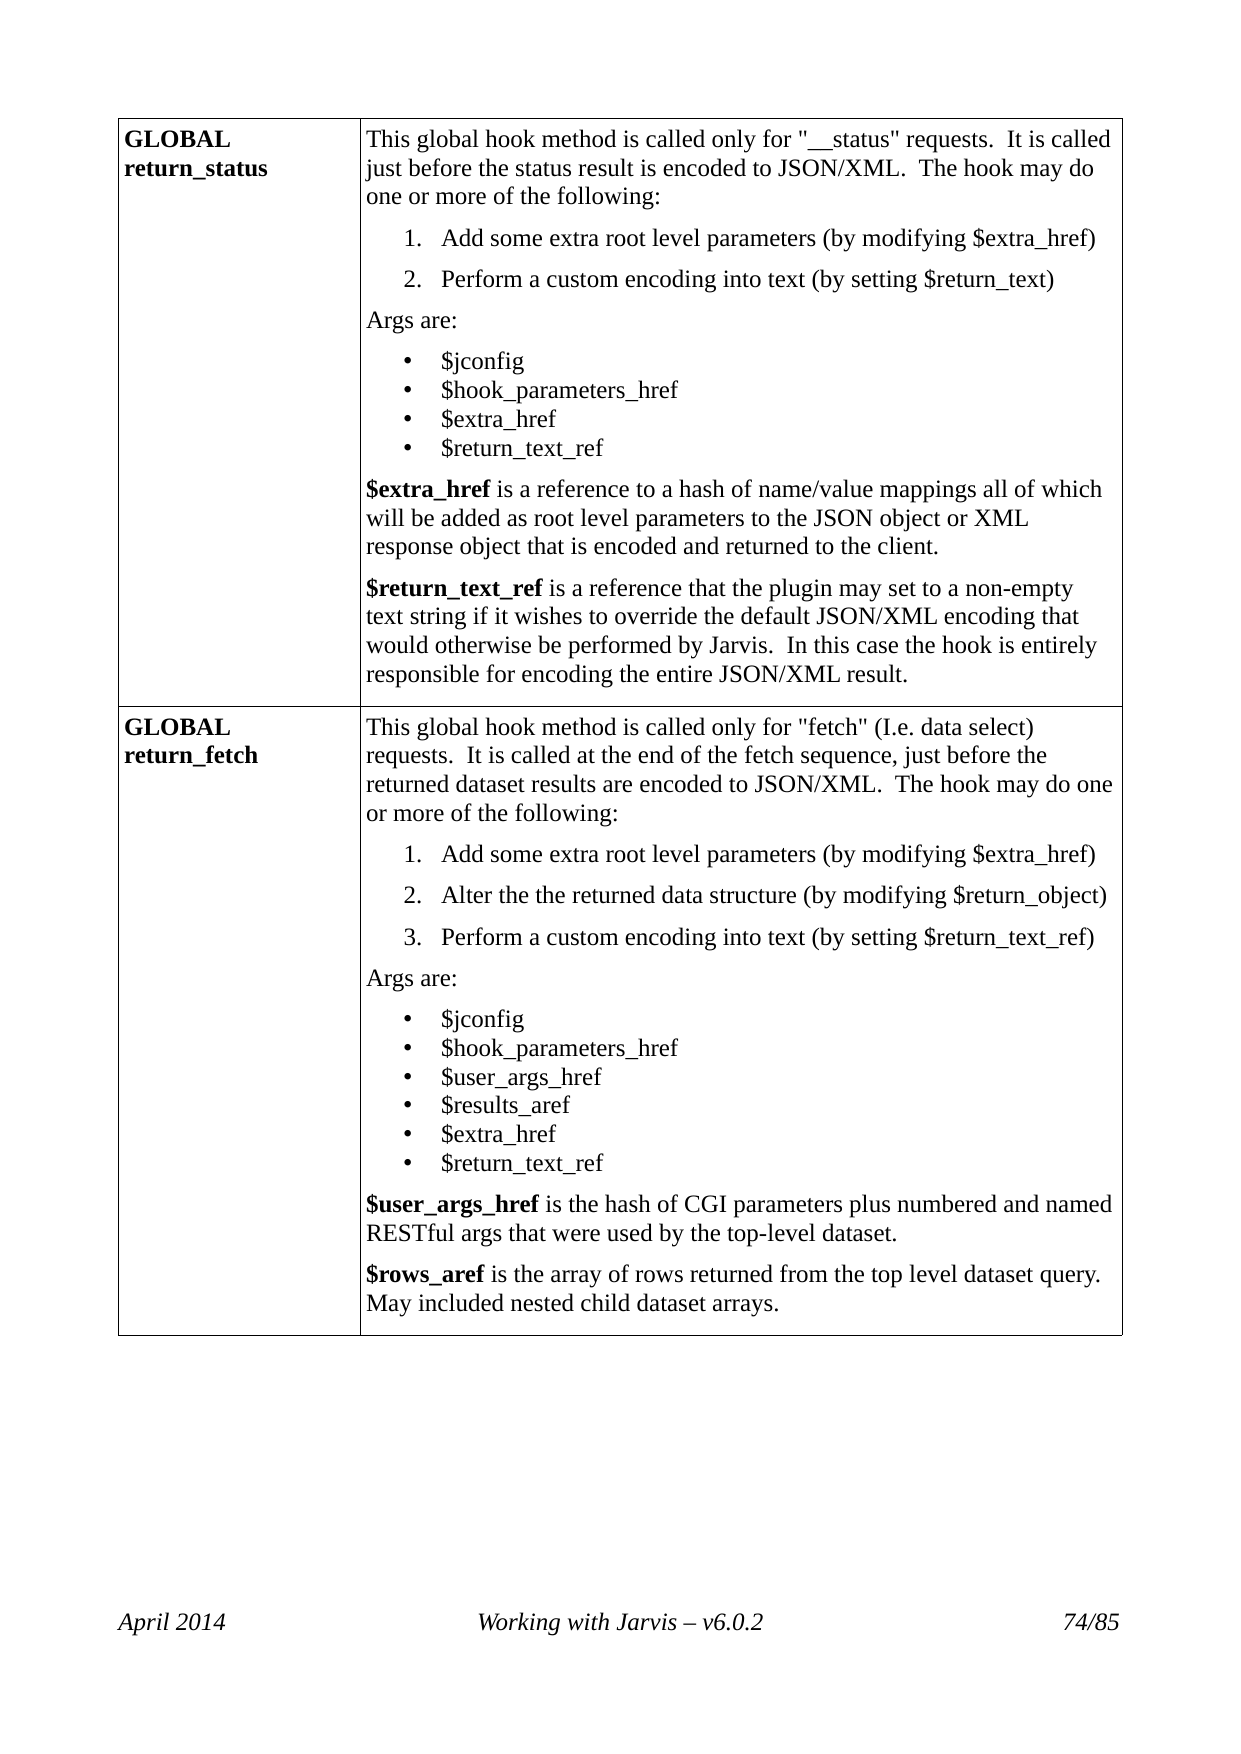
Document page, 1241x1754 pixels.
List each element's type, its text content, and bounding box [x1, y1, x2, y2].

table_cell GLOBAL return_status [119, 119, 360, 706]
table_cell GLOBAL return_fetch [119, 707, 360, 1335]
table_cell This global hook method is called only for "fetch" (I.e. data select) requests. It is called at the end of the fetch sequence, just before the returned dataset results are encoded to JSON/XML. The hook may do one or more of the following: Add some extra root level parameters (by modifying $extra_href) Alter the the returned data structure (by modifying $return_object) Perform a custom encoding into text (by setting $return_text_ref) Args are: $jconfig $hook_parameters_href $user_args_href $results_aref $extra_href $return_text_ref $user_args_href is the hash of CGI parameters plus numbered and named RESTful args that were used by the top-level dataset. $rows_aref is the array of rows returned from the top level dataset query. May included nested child dataset arrays. [361, 707, 1122, 1335]
table_cell This global hook method is called only for "__status" requests. It is called just before the status result is encoded to JSON/XML. The hook may do one or more of the following: Add some extra root level parameters (by modifying $extra_href) Perform a custom encoding into text (by setting $return_text) Args are: $jconfig $hook_parameters_href $extra_href $return_text_ref $extra_href is a reference to a hash of name/value mappings all of which will be added as root level parameters to the JSON object or XML response object that is encoded and returned to the client. $return_text_ref is a reference that the plugin may set to a non-empty text string if it wishes to override the default JSON/XML encoding that would otherwise be performed by Jarvis. In this case the hook is entirely responsible for encoding the entire JSON/XML result. [361, 119, 1122, 706]
